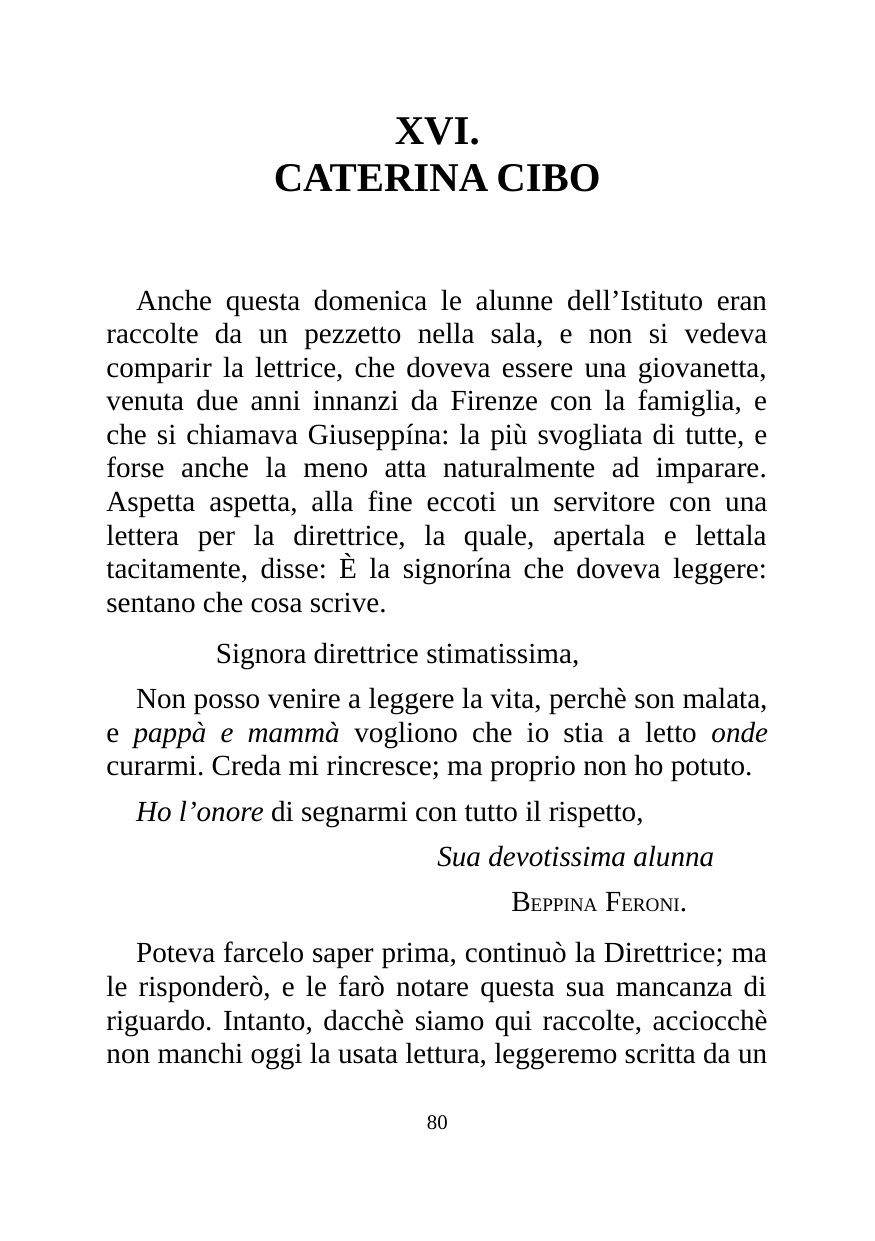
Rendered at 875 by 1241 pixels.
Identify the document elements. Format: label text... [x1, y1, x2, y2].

subtitle XVI. Caterina Cibo [106, 106, 768, 200]
text Non posso venire a leggere la vita, perchè son malata, e pappà e mammà vogliono che io stia a letto onde curarmi. Creda mi rincresce; ma proprio non ho potuto. [106, 681, 768, 782]
text Beppina Feroni. [476, 884, 768, 918]
text Anche questa domenica le alunne dell’Istituto eran raccolte da un pezzetto nella sala, e non si vedeva comparir la lettrice, che doveva essere una giovanetta, venuta due anni innanzi da Firenze con la famiglia, e che si chiamava Giuseppína: la più svogliata di tutte, e forse anche la meno atta naturalmente ad imparare. Aspetta aspetta, alla fine eccoti un servitore con una lettera per la direttrice, la quale, apertala e lettala tacitamente, disse: È la signorína che doveva leggere: sentano che cosa scrive. [106, 283, 768, 618]
text Ho l’onore di segnarmi con tutto il rispetto, [106, 794, 768, 827]
text Sua devotissima alunna [402, 839, 768, 873]
text Signora direttrice stimatissima, [180, 636, 768, 669]
text Poteva farcelo saper prima, continuò la Direttrice; ma le risponderò, e le farò notare questa sua mancanza di riguardo. Intanto, dacchè siamo qui raccolte, acciocchè non manchi oggi la usata lettura, leggeremo scritta da un [106, 936, 768, 1070]
